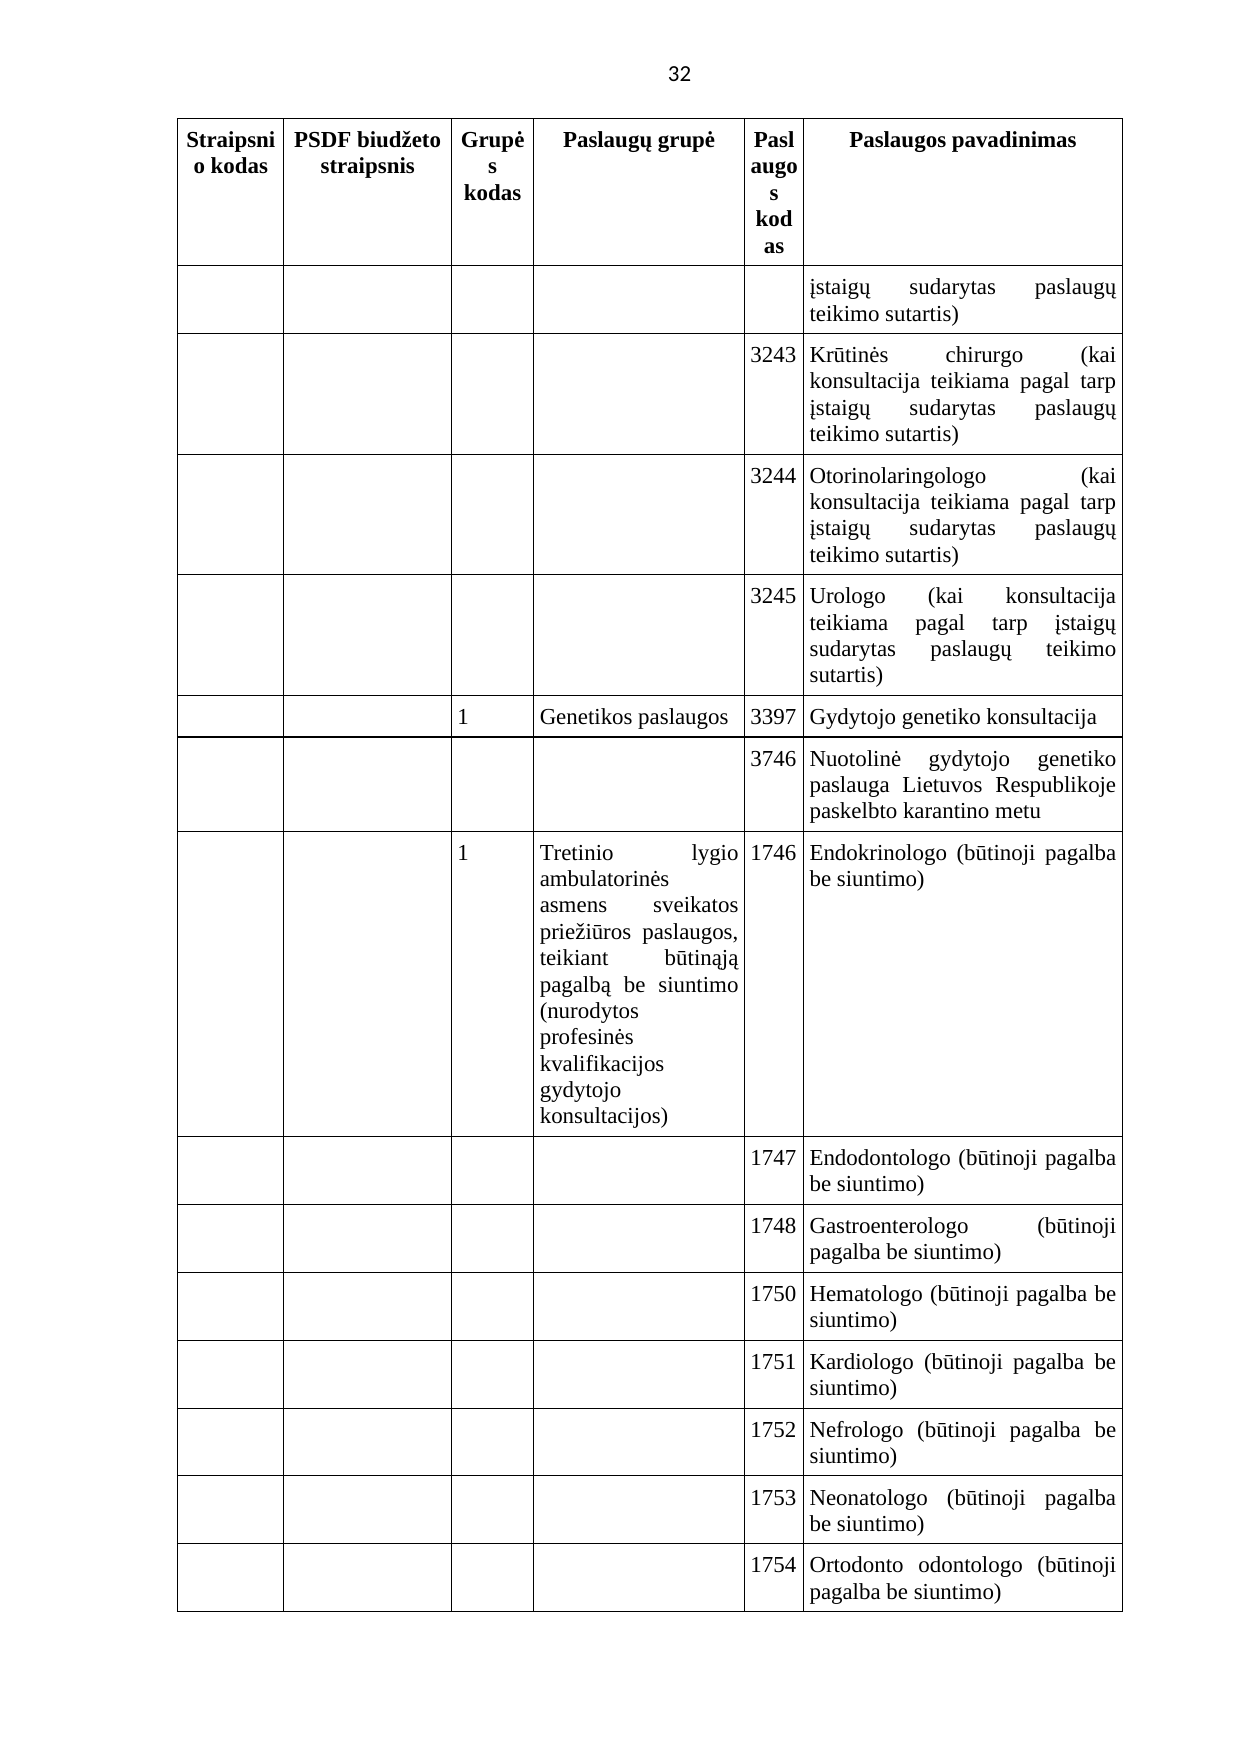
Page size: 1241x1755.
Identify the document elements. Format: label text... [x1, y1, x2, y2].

table_cell Gastroenterologo (būtinoji pagalba be siuntimo) [804, 1205, 1122, 1272]
table_cell [452, 738, 533, 831]
table_cell 3243 [745, 334, 803, 454]
table_cell [284, 575, 451, 695]
table_cell [452, 1341, 533, 1407]
table_cell [178, 1273, 283, 1339]
table_cell [178, 1205, 283, 1272]
table_header Paslaugos kodas [745, 119, 803, 265]
table_cell [284, 1544, 451, 1611]
table_cell [178, 738, 283, 831]
table_cell [745, 266, 803, 333]
table_cell [284, 1273, 451, 1339]
table_cell [178, 1544, 283, 1611]
table_cell [178, 1476, 283, 1543]
table_cell [452, 575, 533, 695]
table_cell 1746 [745, 832, 803, 1136]
table_cell [284, 455, 451, 574]
table_cell [452, 1137, 533, 1204]
table_cell 3244 [745, 455, 803, 574]
table_cell [452, 1273, 533, 1339]
table_cell [284, 266, 451, 333]
table_cell Neonatologo (būtinoji pagalba be siuntimo) [804, 1476, 1122, 1543]
table_cell [178, 334, 283, 454]
table_cell 3397 [745, 696, 803, 736]
table_cell [178, 696, 283, 736]
table_cell 1750 [745, 1273, 803, 1339]
table_cell 3245 [745, 575, 803, 695]
table_cell 1748 [745, 1205, 803, 1272]
table_cell 3746 [745, 738, 803, 831]
table_cell Ortodonto odontologo (būtinoji pagalba be siuntimo) [804, 1544, 1122, 1611]
table_cell [534, 1137, 744, 1204]
table_cell Nuotolinė gydytojo genetiko paslauga Lietuvos Respublikoje paskelbto karantino metu [804, 738, 1122, 831]
table_cell [284, 1476, 451, 1543]
table_cell Hematologo (būtinoji pagalba be siuntimo) [804, 1273, 1122, 1339]
table_cell Genetikos paslaugos [534, 696, 744, 736]
table_cell [178, 455, 283, 574]
table_cell [284, 1137, 451, 1204]
table_cell įstaigų sudarytas paslaugų teikimo sutartis) [804, 266, 1122, 333]
table_cell Gydytojo genetiko konsultacija [804, 696, 1122, 736]
table_cell [284, 1409, 451, 1475]
table_cell Nefrologo (būtinoji pagalba be siuntimo) [804, 1409, 1122, 1475]
table_cell [452, 1409, 533, 1475]
table_cell [284, 334, 451, 454]
table_cell [534, 1544, 744, 1611]
table_cell [284, 696, 451, 736]
table_cell [178, 1409, 283, 1475]
table_cell [452, 1205, 533, 1272]
table_cell 1753 [745, 1476, 803, 1543]
table_cell [452, 1544, 533, 1611]
table_header PSDF biudžeto straipsnis [284, 119, 451, 265]
table_cell [534, 1273, 744, 1339]
table_cell [452, 455, 533, 574]
table_header Paslaugos pavadinimas [804, 119, 1122, 265]
table_cell 1752 [745, 1409, 803, 1475]
table_cell [178, 832, 283, 1136]
table_cell [178, 266, 283, 333]
table_cell [534, 266, 744, 333]
table_cell Krūtinės chirurgo (kai konsultacija teikiama pagal tarp įstaigų sudarytas paslaugų teikimo sutartis) [804, 334, 1122, 454]
table_cell [284, 738, 451, 831]
table_cell [534, 334, 744, 454]
table_cell [178, 1137, 283, 1204]
table_cell [534, 1476, 744, 1543]
table_cell [534, 738, 744, 831]
table_cell 1751 [745, 1341, 803, 1407]
table_cell [284, 1341, 451, 1407]
table_cell [284, 832, 451, 1136]
table_header Straipsnio kodas [178, 119, 283, 265]
table_header Grupės kodas [452, 119, 533, 265]
table_cell 1754 [745, 1544, 803, 1611]
table_cell Urologo (kai konsultacija teikiama pagal tarp įstaigų sudarytas paslaugų teikimo sutartis) [804, 575, 1122, 695]
table_cell [284, 1205, 451, 1272]
table_cell [534, 455, 744, 574]
table_cell [534, 575, 744, 695]
table_cell Endodontologo (būtinoji pagalba be siuntimo) [804, 1137, 1122, 1204]
table_cell [534, 1409, 744, 1475]
table_cell [178, 1341, 283, 1407]
table_cell [178, 575, 283, 695]
table_cell 1 [452, 696, 533, 736]
table_cell Tretinio lygio ambulatorinės asmens sveikatos priežiūros paslaugos, teikiant būtinąją pagalbą be siuntimo (nurodytos profesinės kvalifikacijos gydytojo konsultacijos) [534, 832, 744, 1136]
table_cell [534, 1341, 744, 1407]
table_cell Kardiologo (būtinoji pagalba be siuntimo) [804, 1341, 1122, 1407]
table_cell [452, 1476, 533, 1543]
table_cell [452, 334, 533, 454]
table_cell Otorinolaringologo (kai konsultacija teikiama pagal tarp įstaigų sudarytas paslaugų teikimo sutartis) [804, 455, 1122, 574]
table_header Paslaugų grupė [534, 119, 744, 265]
table_cell [452, 266, 533, 333]
table_cell 1747 [745, 1137, 803, 1204]
table_cell [534, 1205, 744, 1272]
table_cell 1 [452, 832, 533, 1136]
table_cell Endokrinologo (būtinoji pagalba be siuntimo) [804, 832, 1122, 1136]
